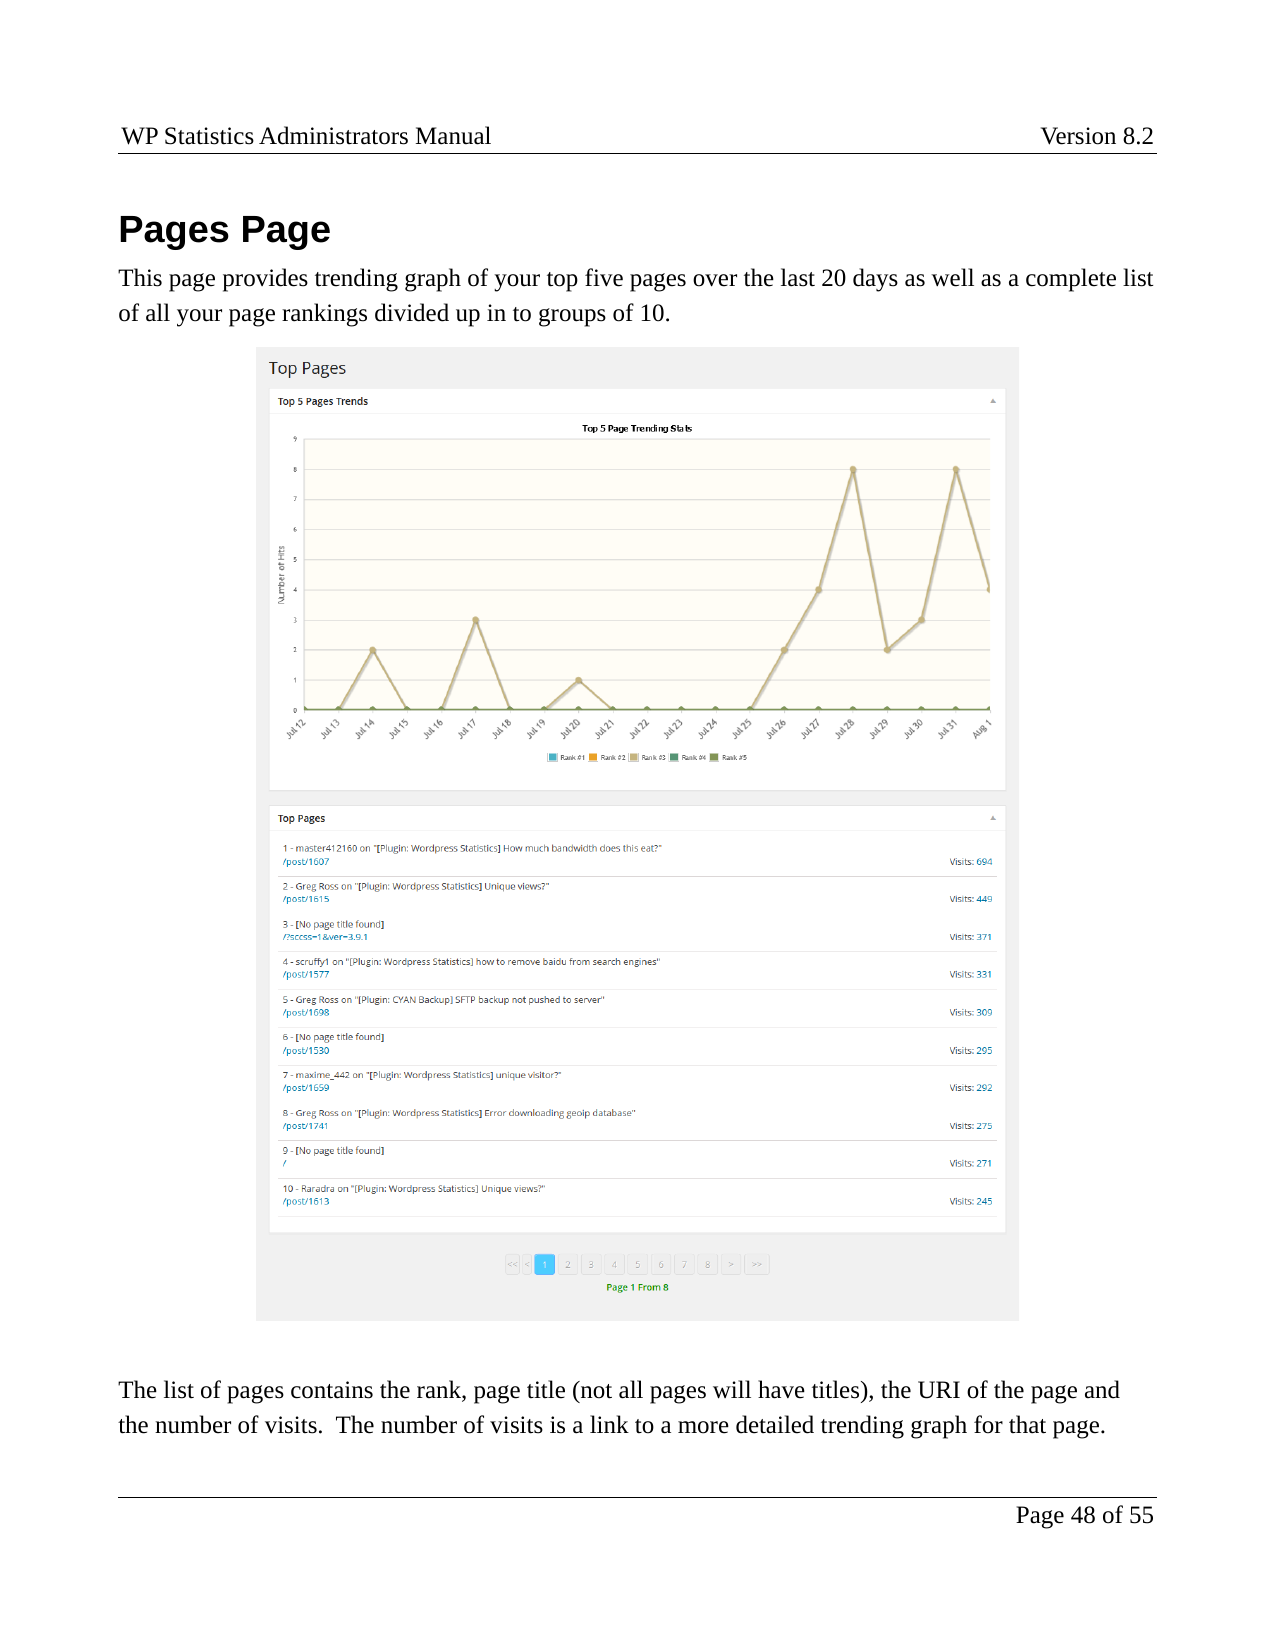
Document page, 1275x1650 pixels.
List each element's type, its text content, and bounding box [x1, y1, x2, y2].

subtitle Pages Page [118, 207, 1157, 251]
text The list of pages contains the rank, page title (not all pages will have titles), the URI of the page and the number of visits. The number of visits is a link to a more detailed trending graph for that page. [118, 1375, 1157, 1438]
picture [256, 347, 1020, 1321]
text This page provides trending graph of your top five pages over the last 20 days as well as a complete list of all your page rankings divided up in to groups of 10. [118, 263, 1157, 327]
